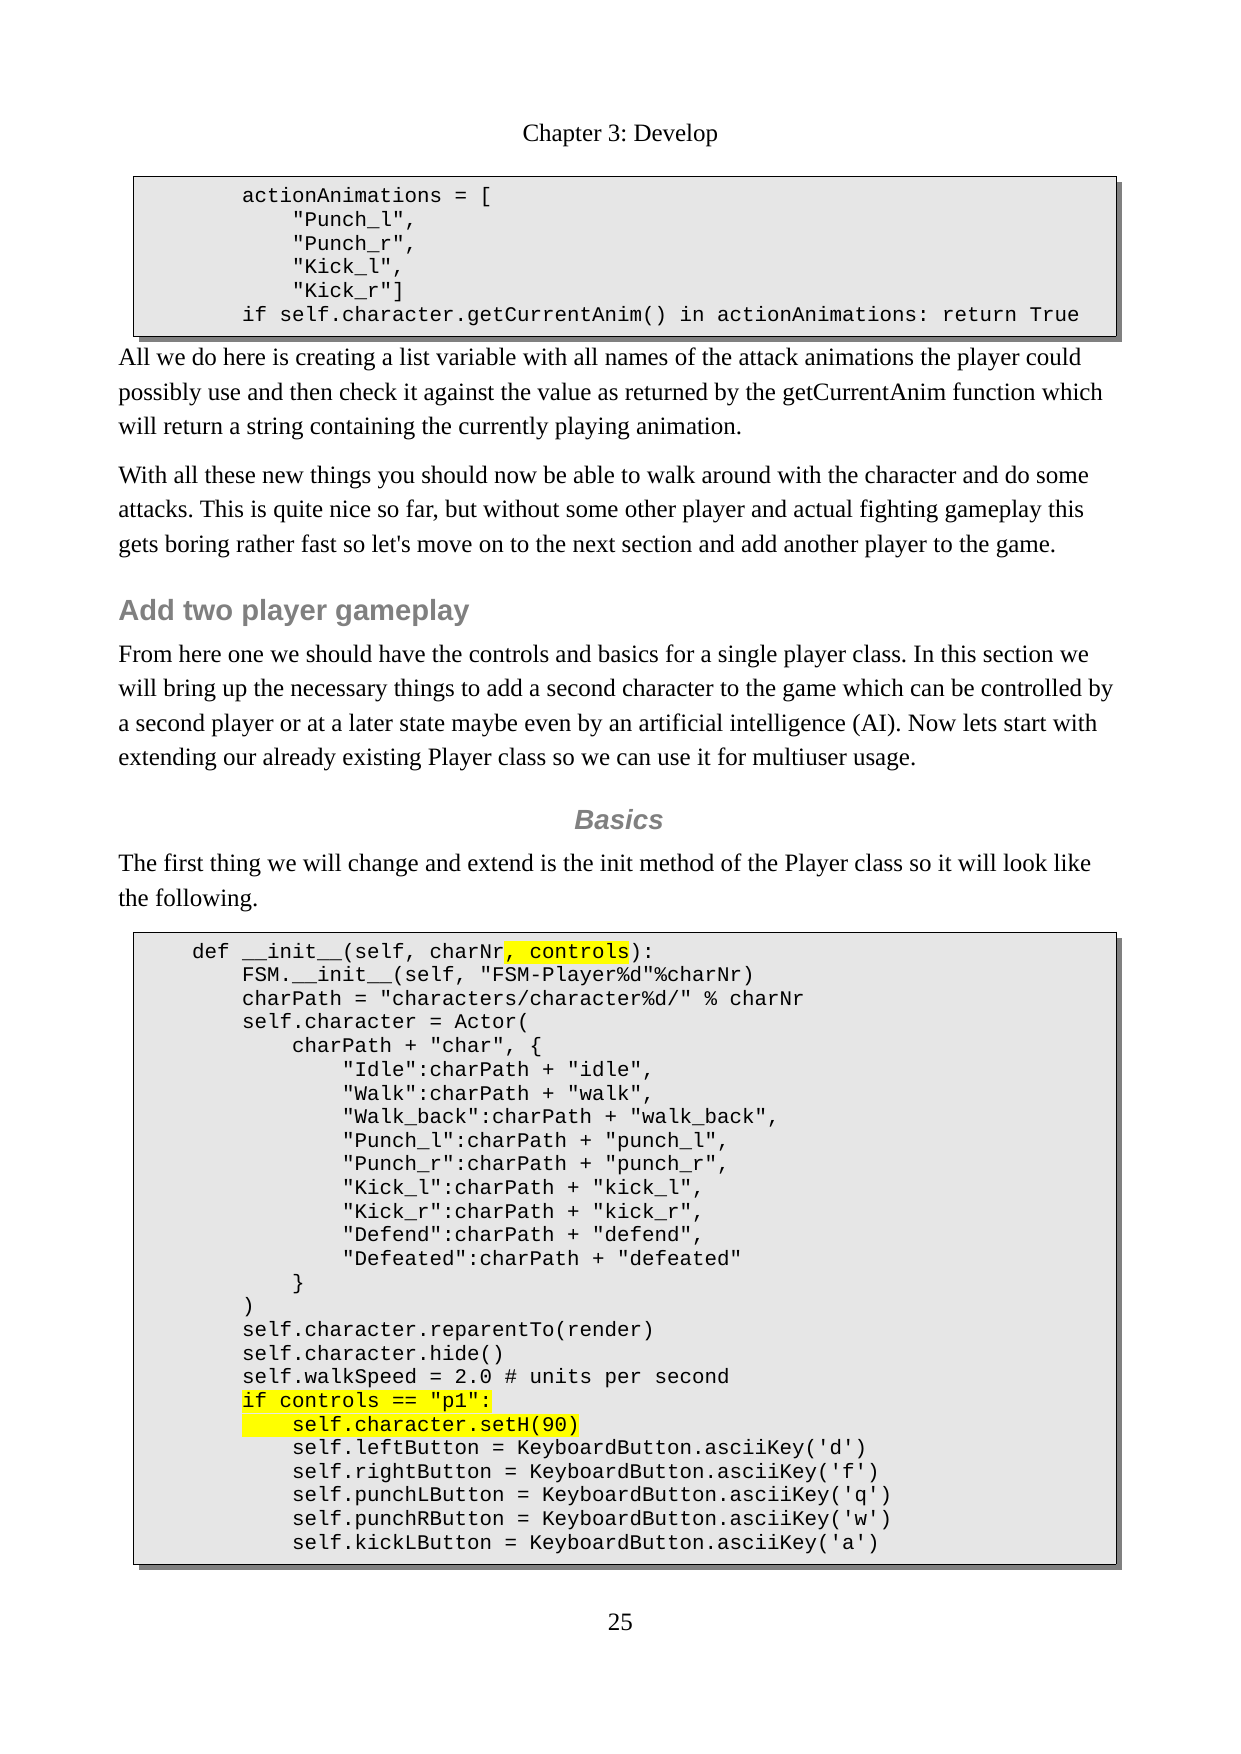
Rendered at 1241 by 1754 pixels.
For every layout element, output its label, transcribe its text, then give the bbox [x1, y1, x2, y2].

text With all these new things you should now be able to walk around with the character and do some attacks. This is quite nice so far, but without some other player and actual fighting gameplay this gets boring rather fast so let's move on to the next section and add another player to the game. [118, 460, 1122, 558]
text "Defend":charPath + "defend", [134, 1215, 1116, 1239]
text self.rightButton = KeyboardButton.asciiKey('f') [134, 1452, 1116, 1476]
text "Punch_l", [134, 200, 1116, 224]
text def __init__(self, charNr, controls): [134, 933, 1116, 955]
subtitle Basics [118, 804, 1122, 836]
text self.character.setH(90) [134, 1404, 1116, 1428]
text "Walk_back":charPath + "walk_back", [134, 1097, 1116, 1121]
text "Punch_r":charPath + "punch_r", [134, 1144, 1116, 1168]
text "Defeated":charPath + "defeated" [134, 1239, 1116, 1263]
text self.punchLButton = KeyboardButton.asciiKey('q') [134, 1476, 1116, 1499]
text "Walk":charPath + "walk", [134, 1073, 1116, 1097]
text "Punch_l":charPath + "punch_l", [134, 1121, 1116, 1144]
text ) [134, 1286, 1116, 1310]
text self.walkSpeed = 2.0 # units per second [134, 1357, 1116, 1381]
text From here one we should have the controls and basics for a single player class. In this section we will bring up the necessary things to add a second character to the game which can be controlled by a second player or at a later state maybe even by an artificial intelligence (AI). Now lets start with extending our already existing Player class so we can use it for multiuser usage. [118, 639, 1122, 771]
text "Punch_r", [134, 224, 1116, 247]
text actionAnimations = [ [134, 177, 1116, 200]
text if self.character.getCurrentAnim() in actionAnimations: return True [134, 294, 1116, 336]
text self.leftButton = KeyboardButton.asciiKey('d') [134, 1428, 1116, 1452]
text FSM.__init__(self, "FSM-Player%d"%charNr) [134, 955, 1116, 979]
text "Kick_l", [134, 247, 1116, 271]
text self.character.reparentTo(render) [134, 1310, 1116, 1334]
text self.character = Actor( [134, 1003, 1116, 1026]
text self.punchRButton = KeyboardButton.asciiKey('w') [134, 1499, 1116, 1523]
text All we do here is creating a list variable with all names of the attack animations the player could possibly use and then check it against the value as returned by the getCurrentAnim function which will return a string containing the currently playing animation. [118, 342, 1122, 440]
text self.kickLButton = KeyboardButton.asciiKey('a') [134, 1523, 1116, 1564]
text } [134, 1263, 1116, 1286]
subtitle Add two player gameplay [118, 593, 1122, 626]
text charPath = "characters/character%d/" % charNr [134, 979, 1116, 1003]
text if controls == "p1": [134, 1381, 1116, 1404]
text The first thing we will change and extend is the init method of the Player class so it will look like the following. [118, 848, 1122, 911]
text "Kick_l":charPath + "kick_l", [134, 1168, 1116, 1192]
text "Idle":charPath + "idle", [134, 1050, 1116, 1073]
text "Kick_r":charPath + "kick_r", [134, 1192, 1116, 1215]
text self.character.hide() [134, 1334, 1116, 1357]
text "Kick_r"] [134, 271, 1116, 294]
text charPath + "char", { [134, 1026, 1116, 1050]
